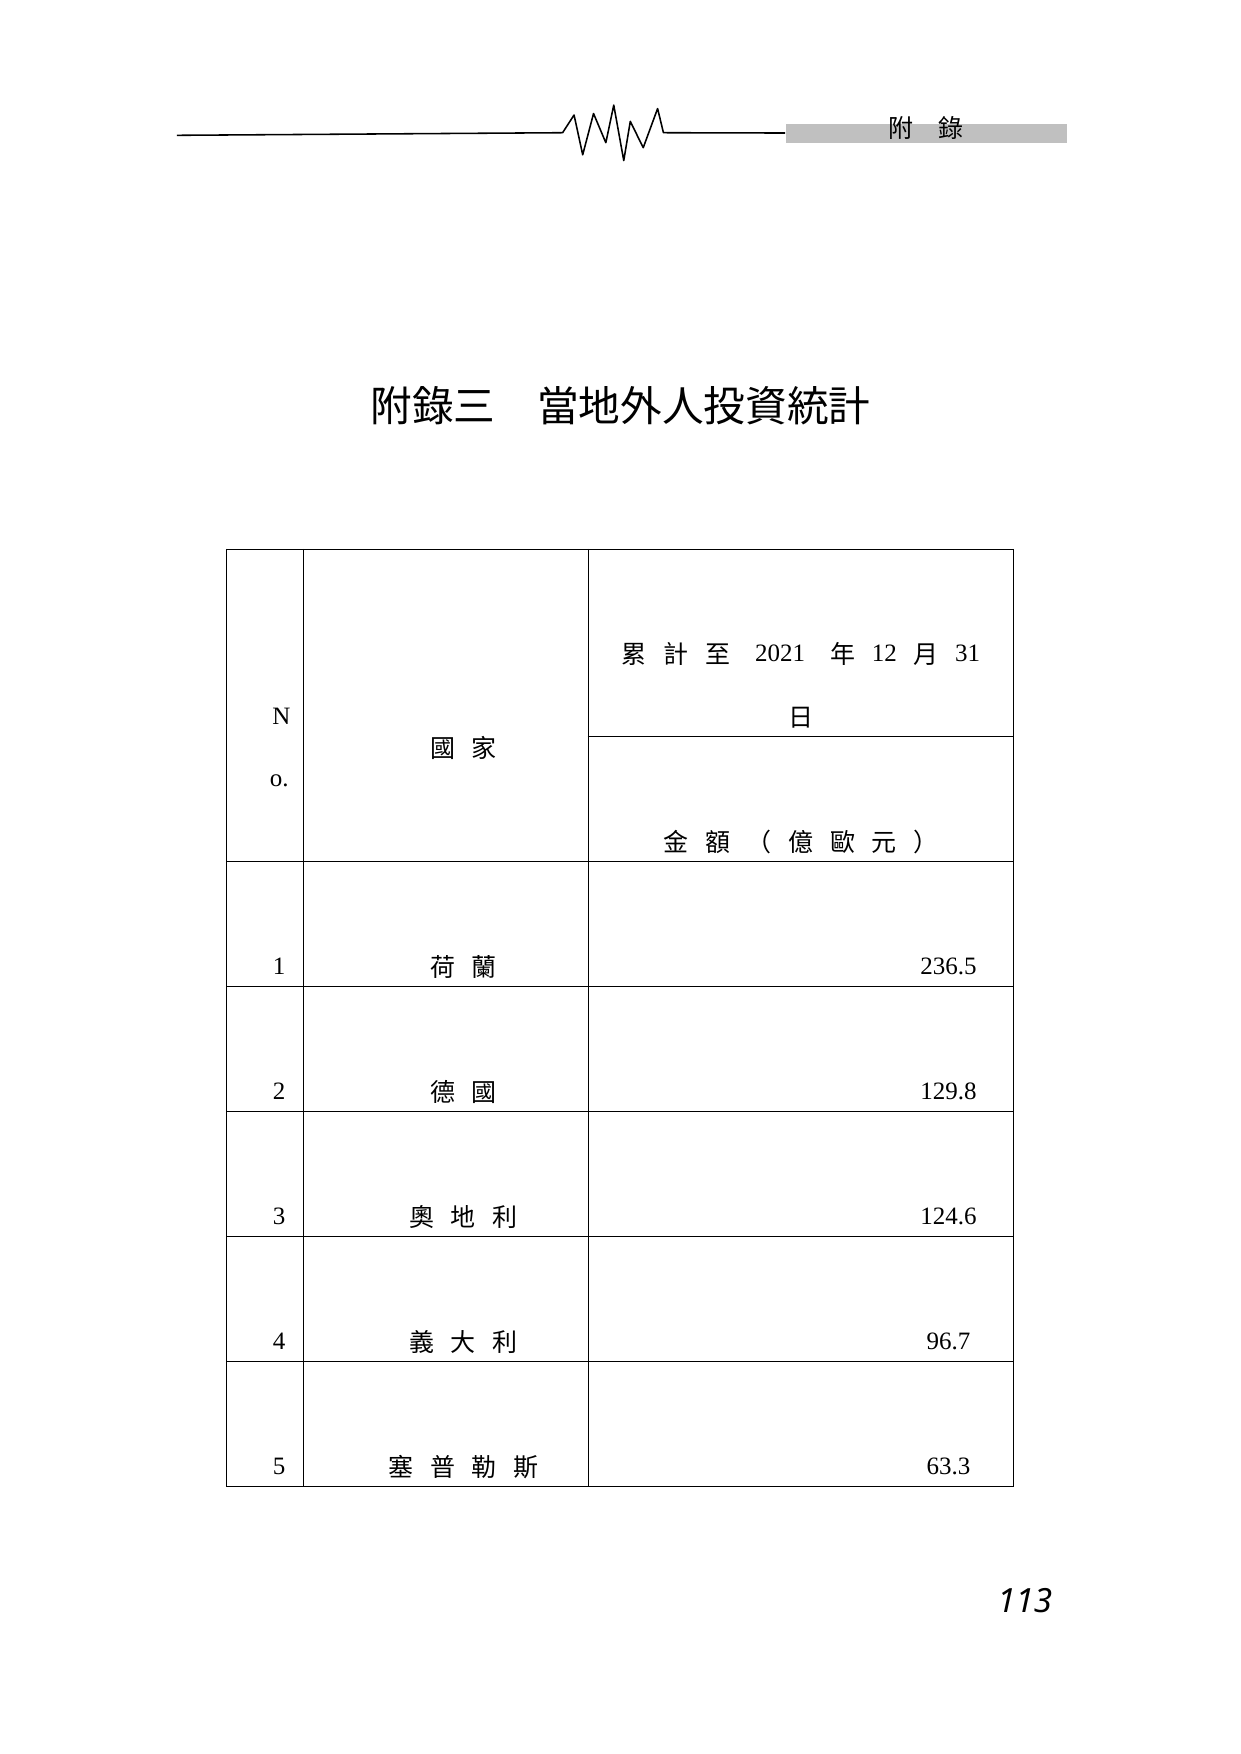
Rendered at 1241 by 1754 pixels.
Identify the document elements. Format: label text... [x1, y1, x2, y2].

table_cell 96.7 [589, 1237, 1013, 1361]
table_cell 129.8 [589, 987, 1013, 1111]
table_cell 2 [227, 987, 303, 1111]
table_cell 5 [227, 1362, 303, 1486]
table_header 累計至2021年12月31日 [589, 550, 1013, 736]
table_cell 236.5 [589, 862, 1013, 986]
table_cell 1 [227, 862, 303, 986]
table_header No. [227, 550, 303, 861]
table_cell 奧地利 [304, 1112, 588, 1236]
table_cell 金額（億歐元） [589, 737, 1013, 861]
table_cell 124.6 [589, 1112, 1013, 1236]
table_cell 4 [227, 1237, 303, 1361]
table_cell 荷蘭 [304, 862, 588, 986]
table_header 國家 [304, 550, 588, 861]
table_cell 塞普勒斯 [304, 1362, 588, 1486]
table_cell 義大利 [304, 1237, 588, 1361]
table_cell 3 [227, 1112, 303, 1236]
table_cell 德國 [304, 987, 588, 1111]
table_cell 63.3 [589, 1362, 1013, 1486]
text 附錄三 當地外人投資統計 [183, 361, 1058, 424]
